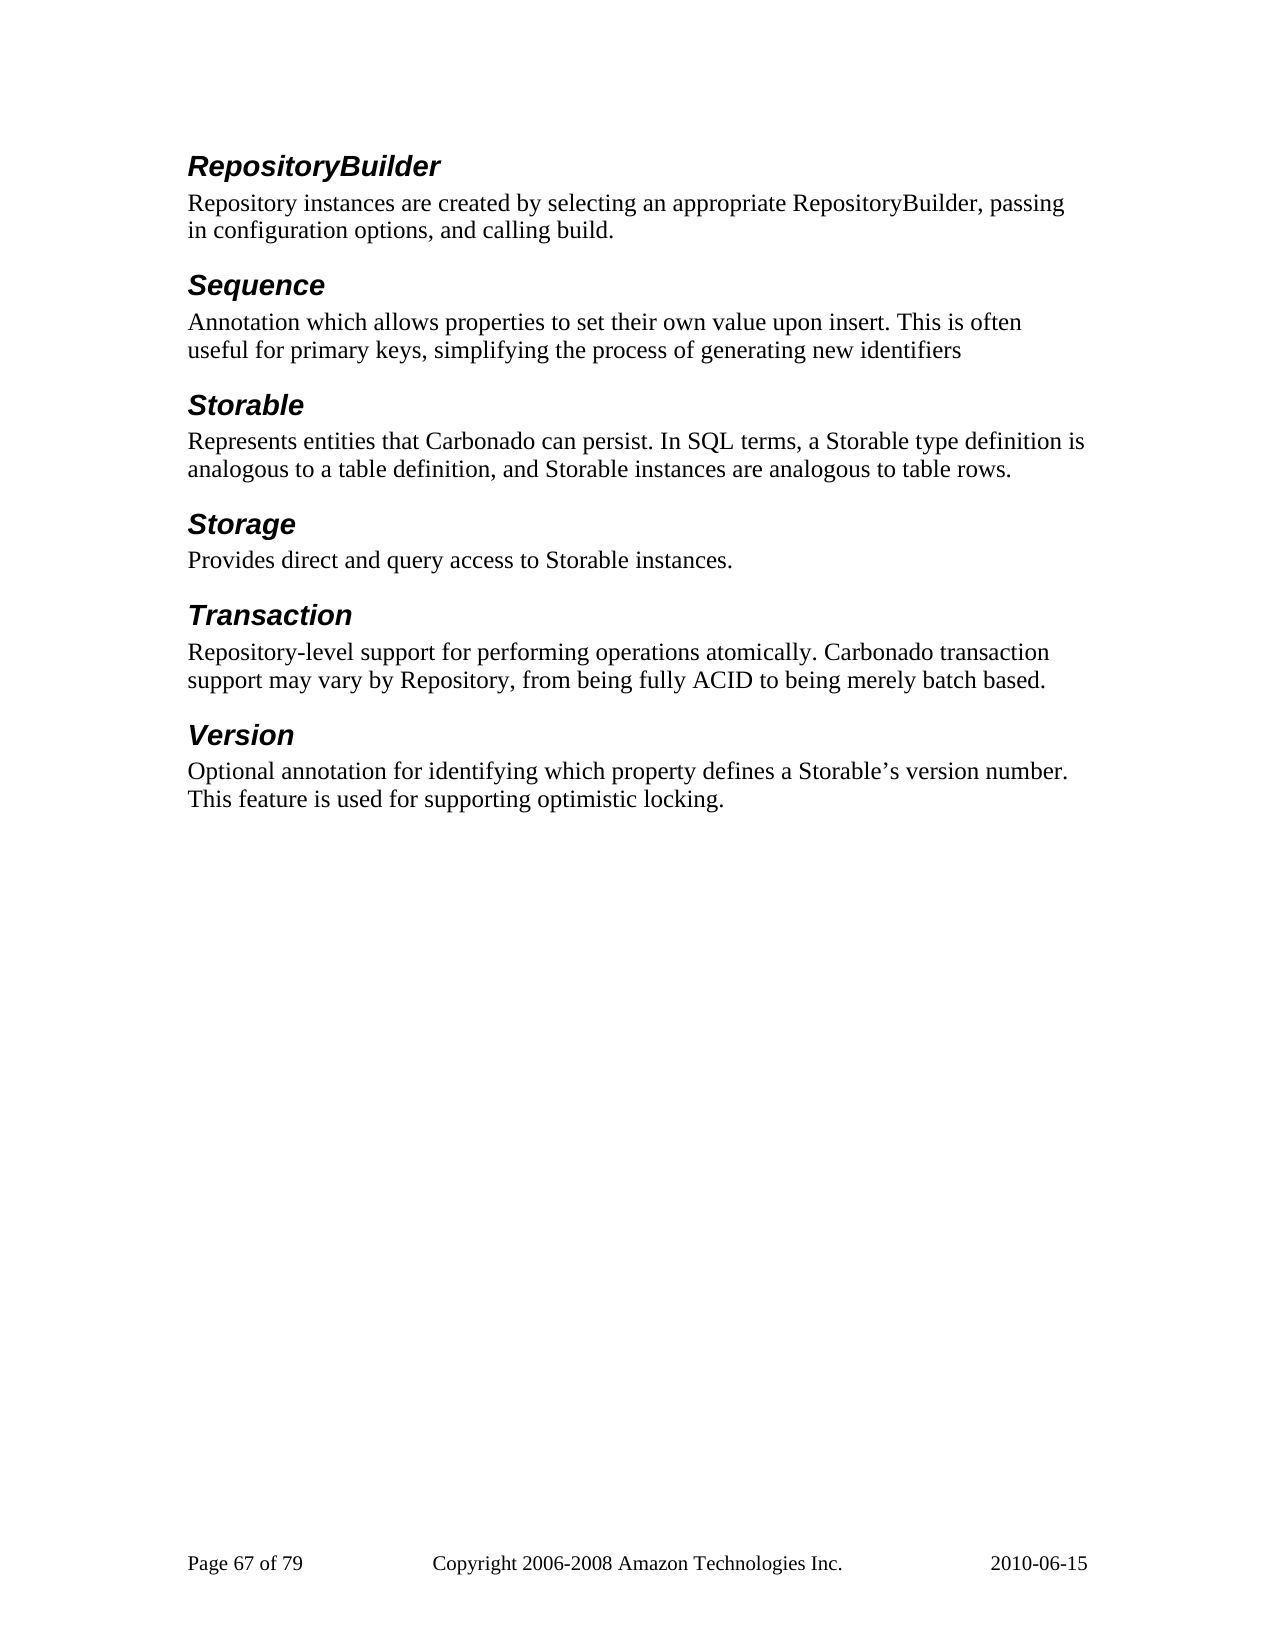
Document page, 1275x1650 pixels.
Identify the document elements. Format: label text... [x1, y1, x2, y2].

text RepositoryBuilder [187, 150, 1087, 183]
text Represents entities that Carbonado can persist. In SQL terms, a Storable type definition is analogous to a table definition, and Storable instances are analogous to table rows. [187, 427, 1087, 483]
text Storable [187, 388, 1087, 421]
text Repository instances are created by selecting an appropriate RepositoryBuilder, passing in configuration options, and calling build. [187, 189, 1087, 244]
text Storage [187, 508, 1087, 540]
text Repository-level support for performing operations atomically. Carbonado transaction support may vary by Repository, from being fully ACID to being merely batch based. [187, 638, 1087, 694]
text Version [187, 719, 1087, 751]
text Provides direct and query access to Storable instances. [187, 547, 1087, 574]
text Annotation which allows properties to set their own value upon insert. This is often useful for primary keys, simplifying the process of generating new identifiers [187, 308, 1087, 363]
text Optional annotation for identifying which property defines a Storable’s version number. This feature is used for supporting optimistic locking. [187, 757, 1087, 813]
text Sequence [187, 269, 1087, 302]
text Transaction [187, 599, 1087, 632]
